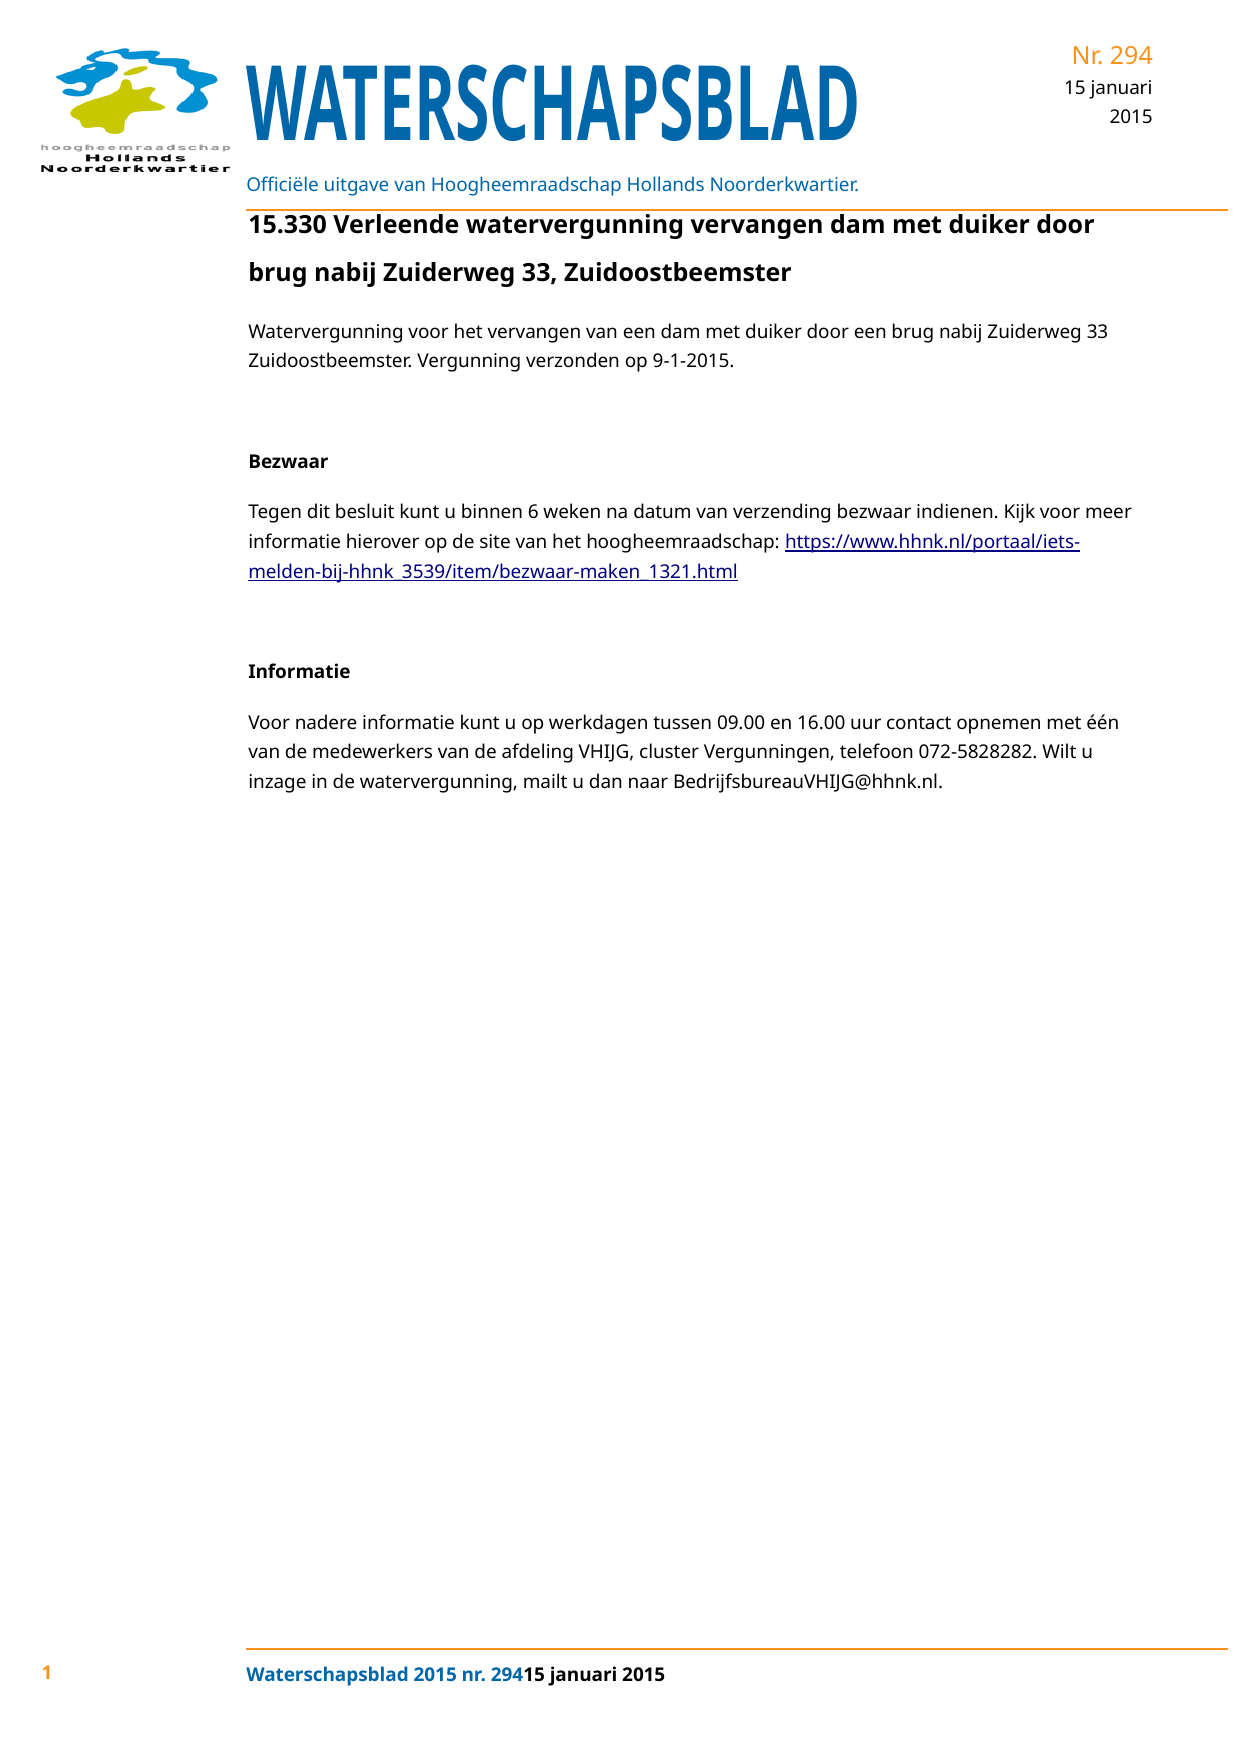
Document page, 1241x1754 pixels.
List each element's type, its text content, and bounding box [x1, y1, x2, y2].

text Informatie [248, 659, 1152, 684]
text 15.330 Verleende watervergunning vervangen dam met duiker door brug nabij Zuiderweg 33, Zuidoostbeemster [248, 211, 1152, 288]
text Watervergunning voor het vervangen van een dam met duiker door een brug nabij Zuiderweg 33 Zuidoostbeemster. Vergunning verzonden op 9-1-2015. [248, 318, 1152, 373]
text Tegen dit besluit kunt u binnen 6 weken na datum van verzending bezwaar indienen. Kijk voor meer informatie hierover op de site van het hoogheemraadschap: https://www.hhnk.nl/portaal/iets-melden-bij-hhnk_3539/item/bezwaar-maken_1321.html [248, 499, 1152, 584]
text Voor nadere informatie kunt u op werkdagen tussen 09.00 en 16.00 uur contact opnemen met één van de medewerkers van de afdeling VHIJG, cluster Vergunningen, telefoon 072-5828282. Wilt u inzage in de watervergunning, mailt u dan naar BedrijfsbureauVHIJG@hhnk.nl. [248, 709, 1152, 794]
picture [41, 47, 231, 172]
text Bezwaar [248, 448, 1152, 474]
